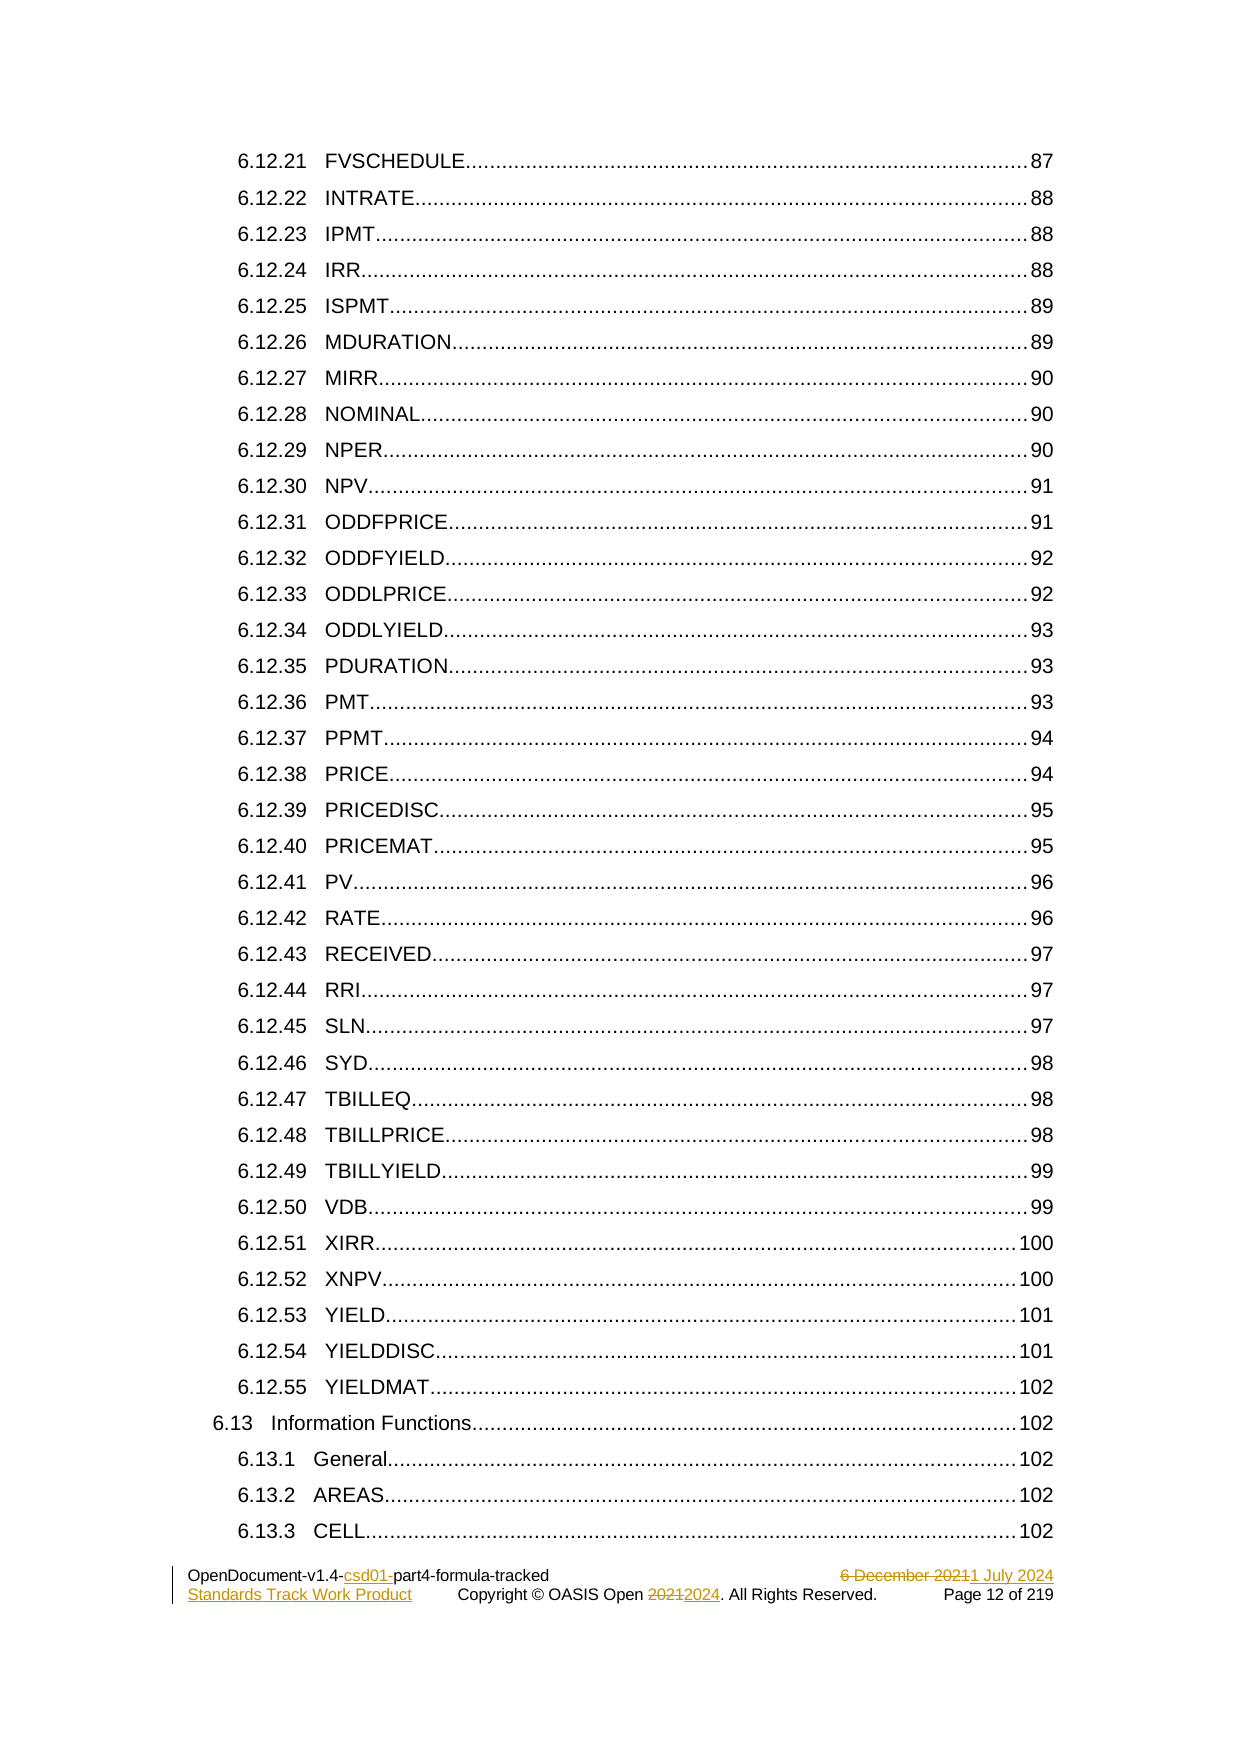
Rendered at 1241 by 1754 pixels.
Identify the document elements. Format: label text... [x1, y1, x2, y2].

text 6.12.55 YIELDMAT 102 [237, 1375, 1053, 1399]
text 6.12.48 TBILLPRICE 98 [237, 1123, 1053, 1147]
text 6.12.53 YIELD 101 [237, 1303, 1053, 1327]
text 6.12.32 ODDFYIELD 92 [237, 546, 1053, 570]
text 6.12.43 RECEIVED 97 [237, 943, 1053, 966]
text 6.12.49 TBILLYIELD 99 [237, 1159, 1053, 1183]
text 6.12.24 IRR 88 [237, 258, 1053, 282]
text 6.12.47 TBILLEQ 98 [237, 1087, 1053, 1111]
text 6.12.26 MDURATION 89 [237, 330, 1053, 354]
text 6.12.39 PRICEDISC 95 [237, 799, 1053, 822]
text 6.12.28 NOMINAL 90 [237, 402, 1053, 426]
text 6.12.29 NPER 90 [237, 438, 1053, 462]
text 6.12.21 FVSCHEDULE 87 [237, 150, 1053, 173]
text 6.12.42 RATE 96 [237, 907, 1053, 930]
text 6.13.1 General 102 [237, 1447, 1053, 1471]
text 6.12.36 PMT 93 [237, 691, 1053, 714]
text 6.12.38 PRICE 94 [237, 763, 1053, 786]
text 6.13.3 CELL 102 [237, 1519, 1053, 1543]
text 6.13.2 AREAS 102 [237, 1483, 1053, 1507]
text 6.12.45 SLN 97 [237, 1015, 1053, 1038]
text 6.12.50 VDB 99 [237, 1195, 1053, 1219]
text 6.12.22 INTRATE 88 [237, 186, 1053, 209]
text 6.12.37 PPMT 94 [237, 727, 1053, 750]
text 6.12.54 YIELDDISC 101 [237, 1339, 1053, 1363]
text 6.12.52 XNPV 100 [237, 1267, 1053, 1291]
text 6.12.51 XIRR 100 [237, 1231, 1053, 1255]
text 6.12.46 SYD 98 [237, 1051, 1053, 1074]
text 6.12.33 ODDLPRICE 92 [237, 582, 1053, 606]
text 6.12.30 NPV 91 [237, 474, 1053, 498]
text 6.13 Information Functions 102 [212, 1411, 1053, 1435]
text 6.12.34 ODDLYIELD 93 [237, 618, 1053, 642]
text 6.12.44 RRI 97 [237, 979, 1053, 1002]
text 6.12.25 ISPMT 89 [237, 294, 1053, 318]
text 6.12.23 IPMT 88 [237, 222, 1053, 246]
text 6.12.27 MIRR 90 [237, 366, 1053, 390]
text 6.12.31 ODDFPRICE 91 [237, 510, 1053, 534]
text 6.12.41 PV 96 [237, 871, 1053, 894]
text 6.12.40 PRICEMAT 95 [237, 835, 1053, 858]
text 6.12.35 PDURATION 93 [237, 654, 1053, 678]
